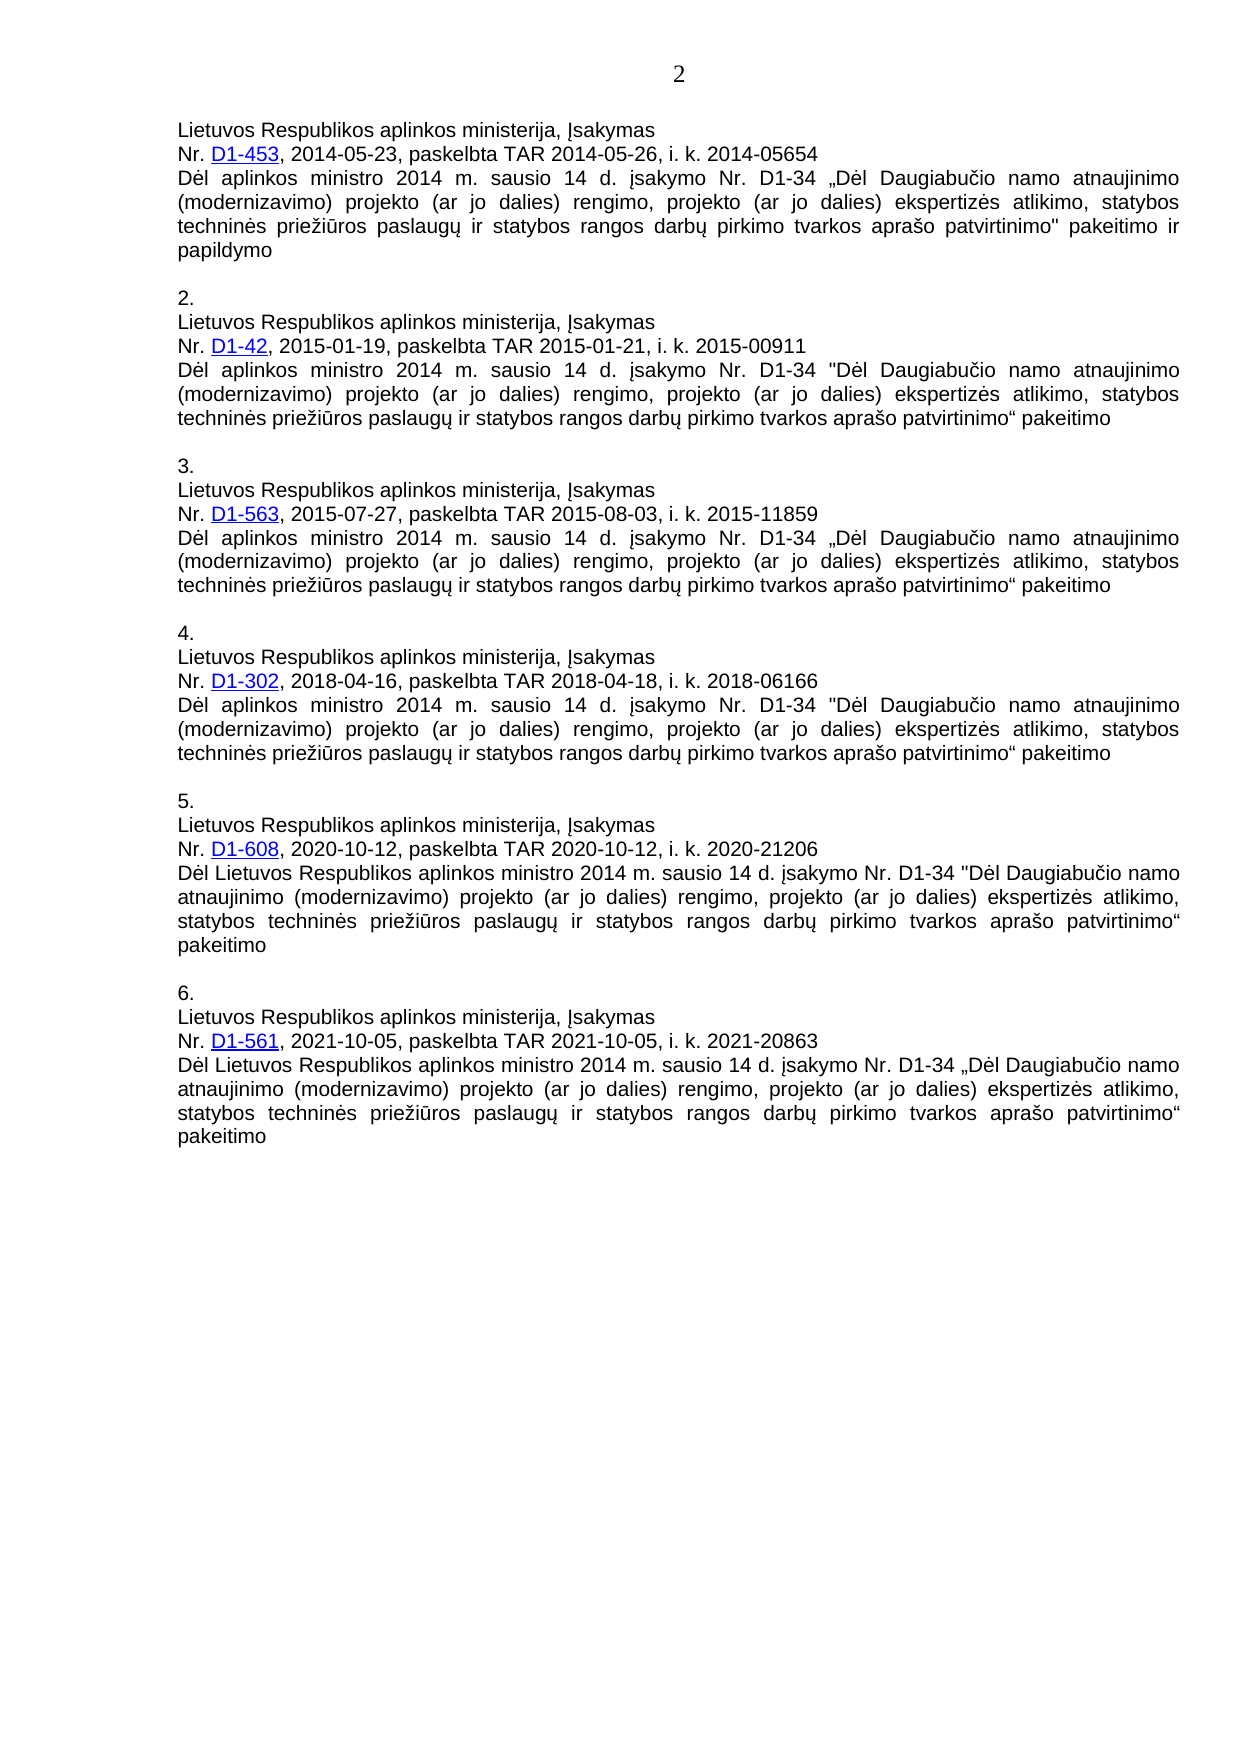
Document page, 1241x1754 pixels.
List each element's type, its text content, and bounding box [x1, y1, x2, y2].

text Nr. D1-42, 2015-01-19, paskelbta TAR 2015-01-21, i. k. 2015-00911 [177, 334, 1181, 358]
text 5. [177, 789, 1181, 813]
text Lietuvos Respublikos aplinkos ministerija, Įsakymas [177, 645, 1181, 669]
text Lietuvos Respublikos aplinkos ministerija, Įsakymas [177, 310, 1181, 334]
text Nr. D1-563, 2015-07-27, paskelbta TAR 2015-08-03, i. k. 2015-11859 [177, 501, 1181, 525]
text Dėl aplinkos ministro 2014 m. sausio 14 d. įsakymo Nr. D1-34 "Dėl Daugiabučio namo atnaujinimo (modernizavimo) projekto (ar jo dalies) rengimo, projekto (ar jo dalies) ekspertizės atlikimo, statybos techninės priežiūros paslaugų ir statybos rangos darbų pirkimo tvarkos aprašo patvirtinimo“ pakeitimo [177, 693, 1181, 765]
text 4. [177, 621, 1181, 645]
text Nr. D1-302, 2018-04-16, paskelbta TAR 2018-04-18, i. k. 2018-06166 [177, 669, 1181, 693]
text Lietuvos Respublikos aplinkos ministerija, Įsakymas [177, 477, 1181, 501]
text Dėl aplinkos ministro 2014 m. sausio 14 d. įsakymo Nr. D1-34 „Dėl Daugiabučio namo atnaujinimo (modernizavimo) projekto (ar jo dalies) rengimo, projekto (ar jo dalies) ekspertizės atlikimo, statybos techninės priežiūros paslaugų ir statybos rangos darbų pirkimo tvarkos aprašo patvirtinimo" pakeitimo ir papildymo [177, 166, 1181, 262]
text Lietuvos Respublikos aplinkos ministerija, Įsakymas [177, 1004, 1181, 1028]
text 6. [177, 981, 1181, 1004]
text Dėl Lietuvos Respublikos aplinkos ministro 2014 m. sausio 14 d. įsakymo Nr. D1-34 „Dėl Daugiabučio namo atnaujinimo (modernizavimo) projekto (ar jo dalies) rengimo, projekto (ar jo dalies) ekspertizės atlikimo, statybos techninės priežiūros paslaugų ir statybos rangos darbų pirkimo tvarkos aprašo patvirtinimo“ pakeitimo [177, 1052, 1181, 1148]
text Lietuvos Respublikos aplinkos ministerija, Įsakymas [177, 813, 1181, 837]
text Lietuvos Respublikos aplinkos ministerija, Įsakymas [177, 118, 1181, 142]
text Dėl aplinkos ministro 2014 m. sausio 14 d. įsakymo Nr. D1-34 „Dėl Daugiabučio namo atnaujinimo (modernizavimo) projekto (ar jo dalies) rengimo, projekto (ar jo dalies) ekspertizės atlikimo, statybos techninės priežiūros paslaugų ir statybos rangos darbų pirkimo tvarkos aprašo patvirtinimo“ pakeitimo [177, 525, 1181, 597]
text Nr. D1-561, 2021-10-05, paskelbta TAR 2021-10-05, i. k. 2021-20863 [177, 1028, 1181, 1052]
text Nr. D1-608, 2020-10-12, paskelbta TAR 2020-10-12, i. k. 2020-21206 [177, 837, 1181, 861]
text 2. [177, 286, 1181, 310]
text Dėl aplinkos ministro 2014 m. sausio 14 d. įsakymo Nr. D1-34 "Dėl Daugiabučio namo atnaujinimo (modernizavimo) projekto (ar jo dalies) rengimo, projekto (ar jo dalies) ekspertizės atlikimo, statybos techninės priežiūros paslaugų ir statybos rangos darbų pirkimo tvarkos aprašo patvirtinimo“ pakeitimo [177, 358, 1181, 429]
text Dėl Lietuvos Respublikos aplinkos ministro 2014 m. sausio 14 d. įsakymo Nr. D1-34 "Dėl Daugiabučio namo atnaujinimo (modernizavimo) projekto (ar jo dalies) rengimo, projekto (ar jo dalies) ekspertizės atlikimo, statybos techninės priežiūros paslaugų ir statybos rangos darbų pirkimo tvarkos aprašo patvirtinimo“ pakeitimo [177, 861, 1181, 957]
text Nr. D1-453, 2014-05-23, paskelbta TAR 2014-05-26, i. k. 2014-05654 [177, 142, 1181, 166]
text 3. [177, 453, 1181, 477]
